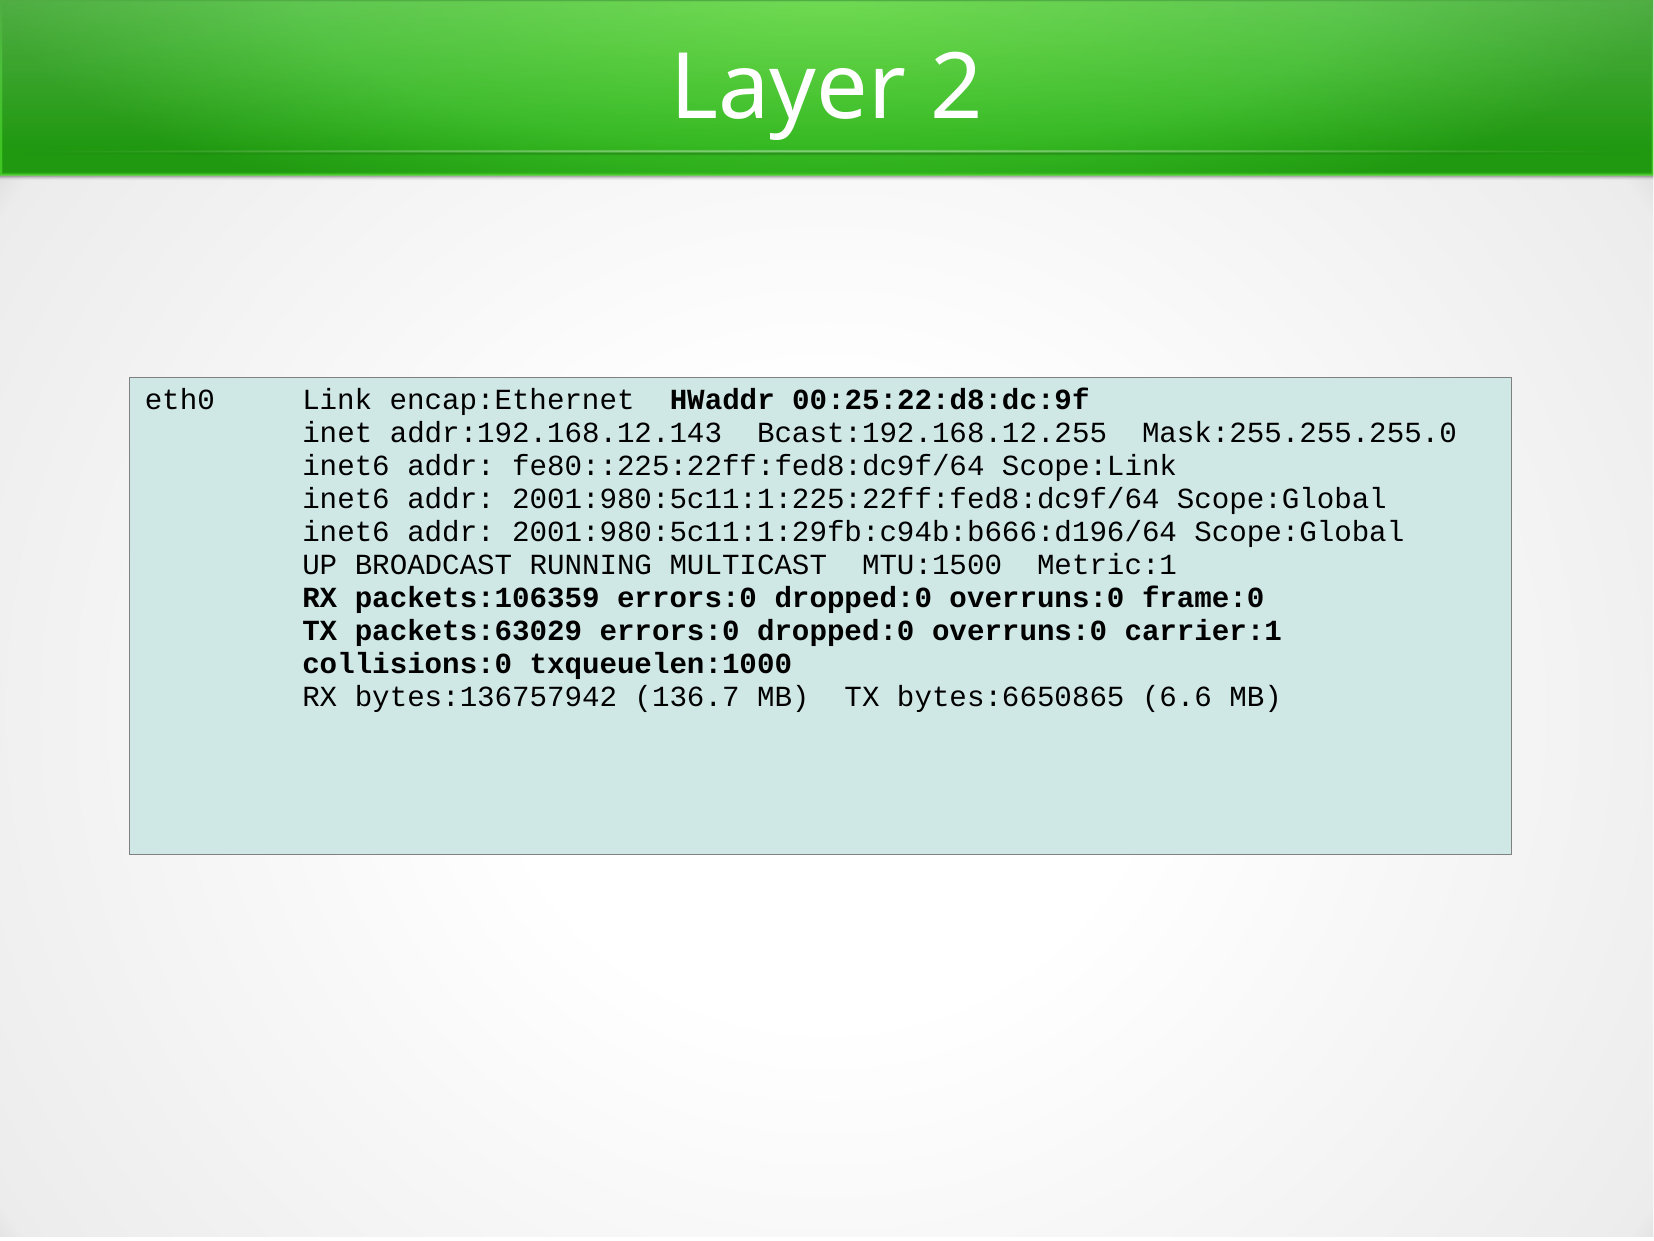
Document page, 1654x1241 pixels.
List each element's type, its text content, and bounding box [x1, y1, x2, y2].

title [82, 11, 1571, 154]
text_box eth0 Link encap:Ethernet HWaddr 00:25:22:d8:dc:9f inet addr:192.168.12.143 Bcast:192.168.12.255 Mask:255.255.255.0 inet6 addr: fe80::225:22ff:fed8:dc9f/64 Scope:Link inet6 addr: 2001:980:5c11:1:225:22ff:fed8:dc9f/64 Scope:Global inet6 addr: 2001:980:5c11:1:29fb:c94b:b666:d196/64 Scope:Global UP BROADCAST RUNNING MULTICAST MTU:1500 Metric:1 RX packets:106359 errors:0 dropped:0 overruns:0 frame:0 TX packets:63029 errors:0 dropped:0 overruns:0 carrier:1 collisions:0 txqueuelen:1000 RX bytes:136757942 (136.7 MB) TX bytes:6650865 (6.6 MB) [129, 377, 1512, 855]
picture [0, 0, 1654, 1237]
